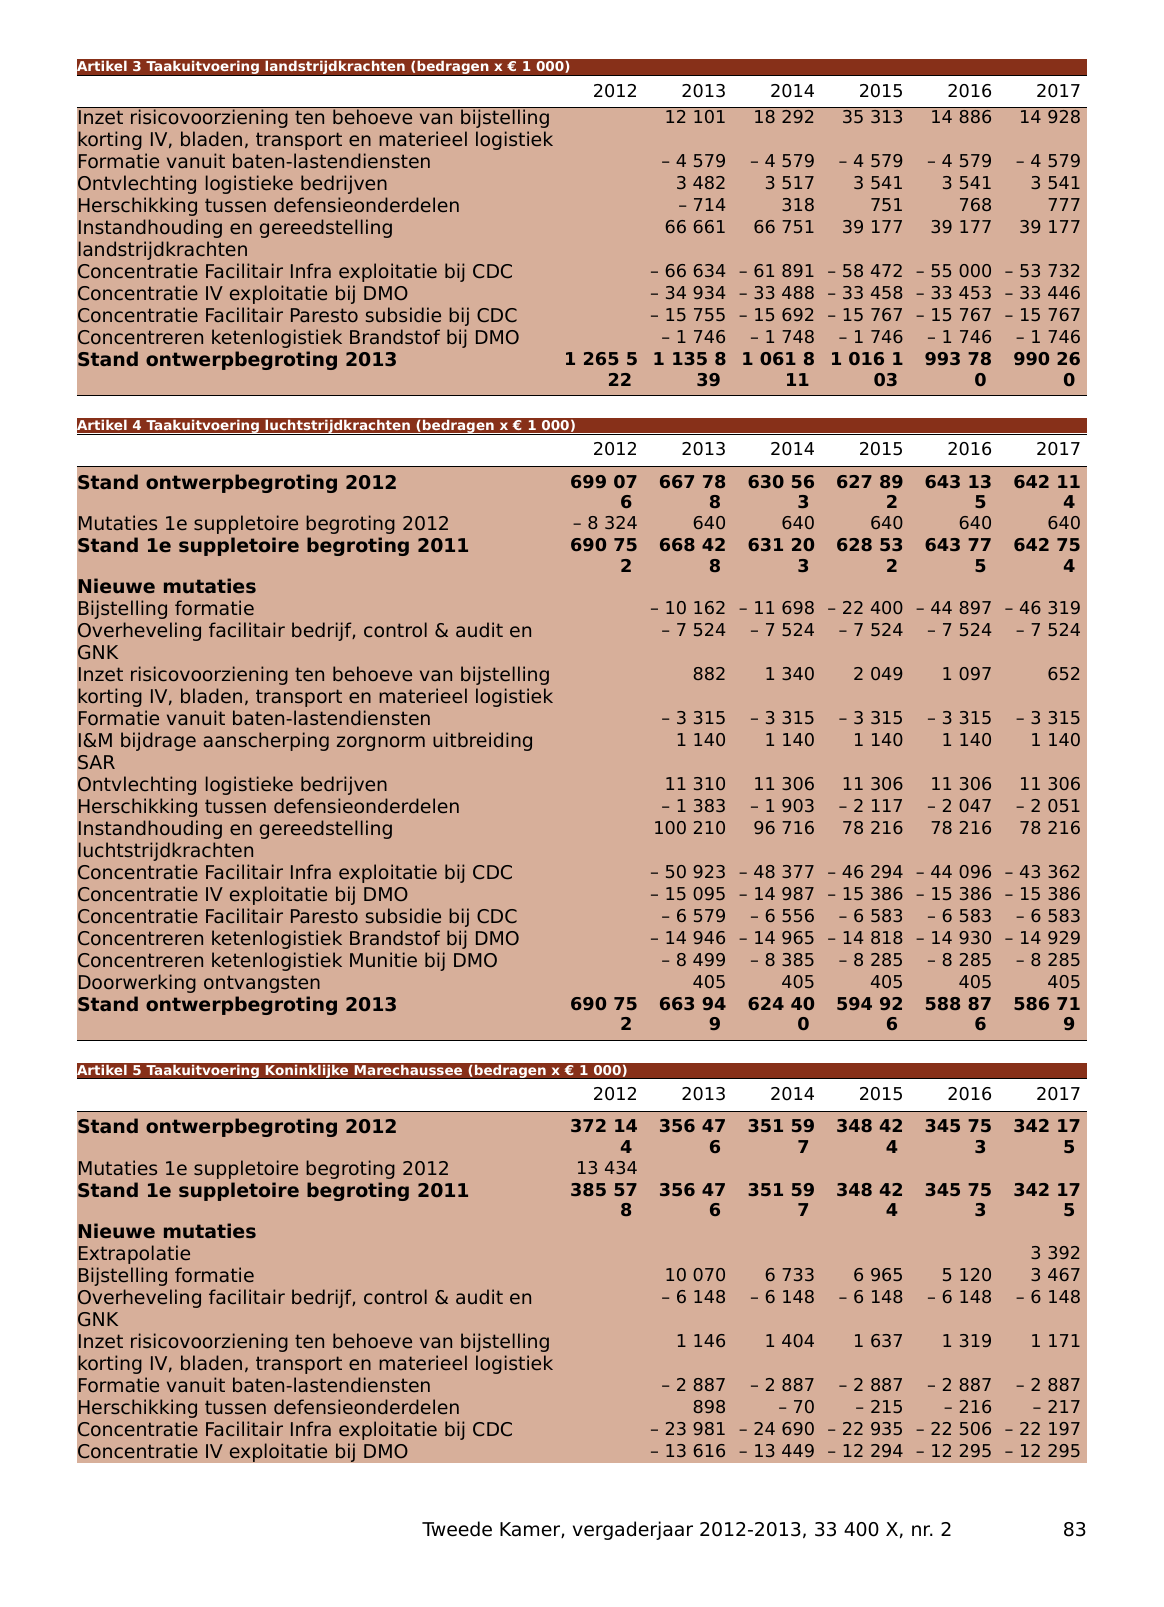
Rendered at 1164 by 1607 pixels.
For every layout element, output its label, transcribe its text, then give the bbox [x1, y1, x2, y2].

table_cell 3 541 [998, 173, 1087, 195]
table_cell [555, 774, 644, 796]
table_cell 2012 [555, 76, 644, 107]
table_cell 11 306 [909, 774, 998, 796]
table_cell – 8 385 [732, 950, 821, 972]
table_cell [555, 730, 644, 774]
table_cell 699 076 [555, 467, 644, 513]
table_cell [644, 1221, 732, 1243]
table_cell – 2 047 [909, 796, 998, 818]
table_cell 405 [644, 972, 732, 994]
table_cell – 12 294 [821, 1441, 909, 1463]
table_cell 643 775 [909, 535, 998, 576]
table_cell 1 265 522 [555, 349, 644, 395]
table_cell [555, 1331, 644, 1375]
table_cell – 15 767 [909, 305, 998, 327]
table_cell – 53 732 [998, 261, 1087, 283]
table_cell Bijstelling formatie [77, 598, 555, 620]
table_cell [555, 664, 644, 708]
table_cell [909, 576, 998, 598]
table_cell – 6 579 [644, 906, 732, 928]
table_cell – 216 [909, 1397, 998, 1419]
table_cell 78 216 [821, 818, 909, 862]
table_cell 690 752 [555, 535, 644, 576]
table_cell 356 476 [644, 1180, 732, 1221]
table_cell 345 753 [909, 1112, 998, 1158]
table_cell [555, 576, 644, 598]
table_cell [644, 576, 732, 598]
table_cell 3 541 [909, 173, 998, 195]
table_cell Doorwerking ontvangsten [77, 972, 555, 994]
table_cell [555, 327, 644, 349]
table_cell 405 [821, 972, 909, 994]
table_cell I&M bijdrage aanscherping zorgnorm uitbreiding SAR [77, 730, 555, 774]
table_cell 12 101 [644, 108, 732, 151]
table_cell Instandhouding en gereedstelling luchtstrijdkrachten [77, 818, 555, 862]
table_cell [732, 1158, 821, 1180]
table_cell 1 171 [998, 1331, 1087, 1375]
table_cell 1 016 103 [821, 349, 909, 395]
table_cell 1 340 [732, 664, 821, 708]
table_cell – 14 818 [821, 928, 909, 950]
table_cell 345 753 [909, 1180, 998, 1221]
table_cell 642 754 [998, 535, 1087, 576]
table_cell – 8 285 [821, 950, 909, 972]
table_cell – 714 [644, 195, 732, 217]
table_cell Stand ontwerpbegroting 2013 [77, 349, 555, 395]
table_cell [555, 108, 644, 151]
table_cell 990 260 [998, 349, 1087, 395]
table_cell – 15 755 [644, 305, 732, 327]
table_cell – 4 579 [821, 151, 909, 173]
table_cell 6 733 [732, 1265, 821, 1287]
table_cell [77, 76, 555, 107]
table_cell 1 140 [732, 730, 821, 774]
table_cell 640 [998, 513, 1087, 535]
table_cell – 33 453 [909, 283, 998, 305]
table_cell – 4 579 [909, 151, 998, 173]
table_cell Ontvlechting logistieke bedrijven [77, 774, 555, 796]
table_cell [555, 796, 644, 818]
table_cell – 1 748 [732, 327, 821, 349]
table_cell [555, 1221, 644, 1243]
table_cell 2015 [821, 435, 909, 466]
table_cell Concentratie Facilitair Paresto subsidie bij CDC [77, 305, 555, 327]
table_cell – 6 583 [998, 906, 1087, 928]
table_cell [555, 972, 644, 994]
table_cell [909, 1243, 998, 1265]
table_cell 2012 [555, 1079, 644, 1111]
table_cell 2017 [998, 435, 1087, 466]
table_cell 640 [732, 513, 821, 535]
table_cell Mutaties 1e suppletoire begroting 2012 [77, 513, 555, 535]
table_cell [909, 1221, 998, 1243]
table_cell [555, 620, 644, 664]
table_cell 3 392 [998, 1243, 1087, 1265]
table_cell Concentratie IV exploitatie bij DMO [77, 884, 555, 906]
table_cell [555, 950, 644, 972]
table_cell 2015 [821, 76, 909, 107]
table_cell – 15 767 [821, 305, 909, 327]
table_cell [555, 862, 644, 884]
table_cell [555, 818, 644, 862]
table_cell Ontvlechting logistieke bedrijven [77, 173, 555, 195]
table_cell – 2 117 [821, 796, 909, 818]
table_cell 348 424 [821, 1112, 909, 1158]
table_cell 2016 [909, 435, 998, 466]
table_cell Stand 1e suppletoire begroting 2011 [77, 535, 555, 576]
table_cell – 15 386 [909, 884, 998, 906]
table_cell – 1 746 [998, 327, 1087, 349]
table_cell [555, 1243, 644, 1265]
table_cell – 15 767 [998, 305, 1087, 327]
table_cell 342 175 [998, 1112, 1087, 1158]
table_cell 1 140 [909, 730, 998, 774]
table_cell – 13 449 [732, 1441, 821, 1463]
table_cell 643 135 [909, 467, 998, 513]
table_cell 1 097 [909, 664, 998, 708]
table_cell Mutaties 1e suppletoire begroting 2012 [77, 1158, 555, 1180]
table_cell 100 210 [644, 818, 732, 862]
table_cell Formatie vanuit baten-lastendiensten [77, 708, 555, 730]
table_cell – 4 579 [732, 151, 821, 173]
table_cell 96 716 [732, 818, 821, 862]
table_cell 3 482 [644, 173, 732, 195]
table_cell – 14 987 [732, 884, 821, 906]
table_cell 1 637 [821, 1331, 909, 1375]
table_cell [555, 906, 644, 928]
table_cell – 4 579 [998, 151, 1087, 173]
table_cell 342 175 [998, 1180, 1087, 1221]
table_header Artikel 3 Taakuitvoering landstrijdkrachten (bedragen x € 1 000) [77, 59, 1087, 75]
table_cell 751 [821, 195, 909, 217]
table_cell [555, 1419, 644, 1441]
table_cell [821, 576, 909, 598]
table_cell – 23 981 [644, 1419, 732, 1441]
table_cell 640 [821, 513, 909, 535]
table_cell – 6 556 [732, 906, 821, 928]
table_cell 1 319 [909, 1331, 998, 1375]
table_cell [77, 435, 555, 466]
table_cell – 1 746 [909, 327, 998, 349]
table_cell – 12 295 [998, 1441, 1087, 1463]
table_cell 2016 [909, 1079, 998, 1111]
table_cell – 14 930 [909, 928, 998, 950]
table_cell 11 306 [732, 774, 821, 796]
table_cell Concentreren ketenlogistiek Brandstof bij DMO [77, 327, 555, 349]
table_cell – 1 903 [732, 796, 821, 818]
table_cell – 6 148 [821, 1287, 909, 1331]
table_cell [555, 1397, 644, 1419]
table_cell – 3 315 [821, 708, 909, 730]
table_cell – 34 934 [644, 283, 732, 305]
table_cell 631 203 [732, 535, 821, 576]
table_cell 13 434 [555, 1158, 644, 1180]
table_cell – 7 524 [998, 620, 1087, 664]
table_cell [555, 884, 644, 906]
table_cell 2015 [821, 1079, 909, 1111]
table_cell 5 120 [909, 1265, 998, 1287]
table_cell 78 216 [998, 818, 1087, 862]
table_cell [998, 576, 1087, 598]
table_cell 348 424 [821, 1180, 909, 1221]
table_cell – 7 524 [732, 620, 821, 664]
table_cell – 3 315 [732, 708, 821, 730]
table_cell 898 [644, 1397, 732, 1419]
table_cell 668 428 [644, 535, 732, 576]
table_cell [732, 1221, 821, 1243]
table_cell Concentreren ketenlogistiek Munitie bij DMO [77, 950, 555, 972]
table_cell Instandhouding en gereedstelling landstrijdkrachten [77, 217, 555, 261]
table_cell [644, 1243, 732, 1265]
table_cell 11 310 [644, 774, 732, 796]
table_cell Concentratie IV exploitatie bij DMO [77, 283, 555, 305]
table_cell 1 140 [821, 730, 909, 774]
table_cell Inzet risicovoorziening ten behoeve van bijstelling korting IV, bladen, transport en materieel logistiek [77, 1331, 555, 1375]
table_cell 993 780 [909, 349, 998, 395]
table_cell 1 140 [998, 730, 1087, 774]
table_cell – 3 315 [644, 708, 732, 730]
table_cell 624 400 [732, 994, 821, 1040]
table_cell 1 061 811 [732, 349, 821, 395]
table_cell Stand ontwerpbegroting 2012 [77, 467, 555, 513]
table_cell 2017 [998, 76, 1087, 107]
table_cell 372 144 [555, 1112, 644, 1158]
table_cell [555, 305, 644, 327]
table_cell [555, 928, 644, 950]
table_cell 405 [909, 972, 998, 994]
table_cell 14 886 [909, 108, 998, 151]
table_cell 768 [909, 195, 998, 217]
table_cell – 24 690 [732, 1419, 821, 1441]
table_cell 2014 [732, 1079, 821, 1111]
table_cell – 2 887 [644, 1375, 732, 1397]
table_cell [732, 1243, 821, 1265]
table_cell – 33 446 [998, 283, 1087, 305]
table_cell 2013 [644, 1079, 732, 1111]
table_cell Herschikking tussen defensieonderdelen [77, 796, 555, 818]
table_cell Concentratie Facilitair Paresto subsidie bij CDC [77, 906, 555, 928]
table_cell – 15 095 [644, 884, 732, 906]
table_cell – 8 324 [555, 513, 644, 535]
table_cell 6 965 [821, 1265, 909, 1287]
table_cell – 33 488 [732, 283, 821, 305]
table_cell – 6 148 [644, 1287, 732, 1331]
table_cell 777 [998, 195, 1087, 217]
table_cell 663 949 [644, 994, 732, 1040]
table_cell Stand ontwerpbegroting 2013 [77, 994, 555, 1040]
table_cell – 8 285 [909, 950, 998, 972]
table_cell – 14 929 [998, 928, 1087, 950]
table_cell 3 517 [732, 173, 821, 195]
table_cell 66 661 [644, 217, 732, 261]
table_header Artikel 5 Taakuitvoering Koninklijke Marechaussee (bedragen x € 1 000) [77, 1063, 1087, 1078]
table_cell – 8 285 [998, 950, 1087, 972]
table_cell [555, 598, 644, 620]
table_cell – 13 616 [644, 1441, 732, 1463]
table_cell Concentratie IV exploitatie bij DMO [77, 1441, 555, 1463]
table_cell [555, 1287, 644, 1331]
table_cell 1 135 839 [644, 349, 732, 395]
table_cell Stand 1e suppletoire begroting 2011 [77, 1180, 555, 1221]
table_cell 385 578 [555, 1180, 644, 1221]
table_cell 2014 [732, 76, 821, 107]
table_cell 640 [909, 513, 998, 535]
table_cell [555, 1441, 644, 1463]
table_cell – 15 386 [998, 884, 1087, 906]
table_cell – 48 377 [732, 862, 821, 884]
table_cell – 1 746 [821, 327, 909, 349]
table_cell – 33 458 [821, 283, 909, 305]
table_cell – 46 319 [998, 598, 1087, 620]
table_cell – 7 524 [821, 620, 909, 664]
table_cell Formatie vanuit baten-lastendiensten [77, 1375, 555, 1397]
table_cell [644, 1158, 732, 1180]
table_cell 3 541 [821, 173, 909, 195]
table_cell Inzet risicovoorziening ten behoeve van bijstelling korting IV, bladen, transport en materieel logistiek [77, 664, 555, 708]
table_cell [821, 1221, 909, 1243]
table_cell [555, 173, 644, 195]
table_cell Herschikking tussen defensieonderdelen [77, 1397, 555, 1419]
table_cell 640 [644, 513, 732, 535]
table_cell – 22 197 [998, 1419, 1087, 1441]
table_cell [77, 1079, 555, 1111]
table_cell 14 928 [998, 108, 1087, 151]
table_header Artikel 4 Taakuitvoering luchtstrijdkrachten (bedragen x € 1 000) [77, 418, 1087, 433]
table_cell [555, 1375, 644, 1397]
table_cell 356 476 [644, 1112, 732, 1158]
table_cell 667 788 [644, 467, 732, 513]
table_cell – 2 051 [998, 796, 1087, 818]
table_cell – 58 472 [821, 261, 909, 283]
table_cell Concentratie Facilitair Infra exploitatie bij CDC [77, 261, 555, 283]
table_cell 3 467 [998, 1265, 1087, 1287]
table_cell – 61 891 [732, 261, 821, 283]
table_cell – 1 383 [644, 796, 732, 818]
table_cell [821, 1158, 909, 1180]
table_cell Formatie vanuit baten-lastendiensten [77, 151, 555, 173]
table_cell Nieuwe mutaties [77, 576, 555, 598]
table_cell 2017 [998, 1079, 1087, 1111]
table_cell – 3 315 [998, 708, 1087, 730]
table_cell Concentratie Facilitair Infra exploitatie bij CDC [77, 862, 555, 884]
table_cell – 15 386 [821, 884, 909, 906]
table_cell 586 719 [998, 994, 1087, 1040]
table_cell – 50 923 [644, 862, 732, 884]
table_cell 405 [732, 972, 821, 994]
table_cell – 2 887 [998, 1375, 1087, 1397]
table_cell – 6 583 [821, 906, 909, 928]
table_cell 1 140 [644, 730, 732, 774]
table_cell [555, 1265, 644, 1287]
table_cell 318 [732, 195, 821, 217]
table_cell 39 177 [909, 217, 998, 261]
table_cell 2016 [909, 76, 998, 107]
table_cell – 2 887 [732, 1375, 821, 1397]
table_cell – 2 887 [909, 1375, 998, 1397]
table_cell – 46 294 [821, 862, 909, 884]
table_cell [998, 1158, 1087, 1180]
table_cell [555, 283, 644, 305]
table_cell 351 597 [732, 1112, 821, 1158]
table_cell – 44 897 [909, 598, 998, 620]
table_cell – 11 698 [732, 598, 821, 620]
table_cell 2013 [644, 76, 732, 107]
table_cell – 6 148 [998, 1287, 1087, 1331]
table_cell Stand ontwerpbegroting 2012 [77, 1112, 555, 1158]
table_cell – 55 000 [909, 261, 998, 283]
table_cell 652 [998, 664, 1087, 708]
table_cell Inzet risicovoorziening ten behoeve van bijstelling korting IV, bladen, transport en materieel logistiek [77, 108, 555, 151]
table_cell Concentratie Facilitair Infra exploitatie bij CDC [77, 1419, 555, 1441]
table_cell 2013 [644, 435, 732, 466]
table_cell 405 [998, 972, 1087, 994]
table_cell – 7 524 [909, 620, 998, 664]
table_cell 18 292 [732, 108, 821, 151]
table_cell 10 070 [644, 1265, 732, 1287]
table_cell 66 751 [732, 217, 821, 261]
table_cell – 14 946 [644, 928, 732, 950]
table_cell 2012 [555, 435, 644, 466]
table_cell 39 177 [821, 217, 909, 261]
table_cell – 3 315 [909, 708, 998, 730]
table_cell – 4 579 [644, 151, 732, 173]
table_cell – 70 [732, 1397, 821, 1419]
table_cell – 6 148 [732, 1287, 821, 1331]
table_cell – 7 524 [644, 620, 732, 664]
table_cell – 66 634 [644, 261, 732, 283]
table_cell Concentreren ketenlogistiek Brandstof bij DMO [77, 928, 555, 950]
table_cell – 22 506 [909, 1419, 998, 1441]
table_cell – 10 162 [644, 598, 732, 620]
table_cell 11 306 [821, 774, 909, 796]
table_cell – 2 887 [821, 1375, 909, 1397]
table_cell Nieuwe mutaties [77, 1221, 555, 1243]
table_cell 588 876 [909, 994, 998, 1040]
table_cell [555, 217, 644, 261]
table_cell – 22 935 [821, 1419, 909, 1441]
table_cell – 8 499 [644, 950, 732, 972]
table_cell [909, 1158, 998, 1180]
table_cell 630 563 [732, 467, 821, 513]
table_cell 35 313 [821, 108, 909, 151]
table_cell Overheveling facilitair bedrijf, control & audit en GNK [77, 1287, 555, 1331]
table_cell – 22 400 [821, 598, 909, 620]
table_cell Herschikking tussen defensieonderdelen [77, 195, 555, 217]
table_cell – 12 295 [909, 1441, 998, 1463]
table_cell [998, 1221, 1087, 1243]
table_cell Bijstelling formatie [77, 1265, 555, 1287]
table_cell – 215 [821, 1397, 909, 1419]
table_cell [555, 708, 644, 730]
table_cell 594 926 [821, 994, 909, 1040]
table_cell 11 306 [998, 774, 1087, 796]
table_cell – 217 [998, 1397, 1087, 1419]
table_cell 1 404 [732, 1331, 821, 1375]
table_cell – 15 692 [732, 305, 821, 327]
table_cell – 1 746 [644, 327, 732, 349]
table_cell Extrapolatie [77, 1243, 555, 1265]
table_cell 2 049 [821, 664, 909, 708]
table_cell – 43 362 [998, 862, 1087, 884]
table_cell [732, 576, 821, 598]
table_cell Overheveling facilitair bedrijf, control & audit en GNK [77, 620, 555, 664]
table_cell 690 752 [555, 994, 644, 1040]
table_cell [555, 195, 644, 217]
table_cell – 14 965 [732, 928, 821, 950]
table_cell [555, 151, 644, 173]
table_cell 39 177 [998, 217, 1087, 261]
table_cell 628 532 [821, 535, 909, 576]
table_cell 882 [644, 664, 732, 708]
table_cell 627 892 [821, 467, 909, 513]
table_cell [555, 261, 644, 283]
table_cell – 6 148 [909, 1287, 998, 1331]
table_cell 2014 [732, 435, 821, 466]
table_cell 78 216 [909, 818, 998, 862]
table_cell – 44 096 [909, 862, 998, 884]
table_cell 351 597 [732, 1180, 821, 1221]
table_cell [821, 1243, 909, 1265]
table_cell 1 146 [644, 1331, 732, 1375]
table_cell – 6 583 [909, 906, 998, 928]
table_cell 642 114 [998, 467, 1087, 513]
